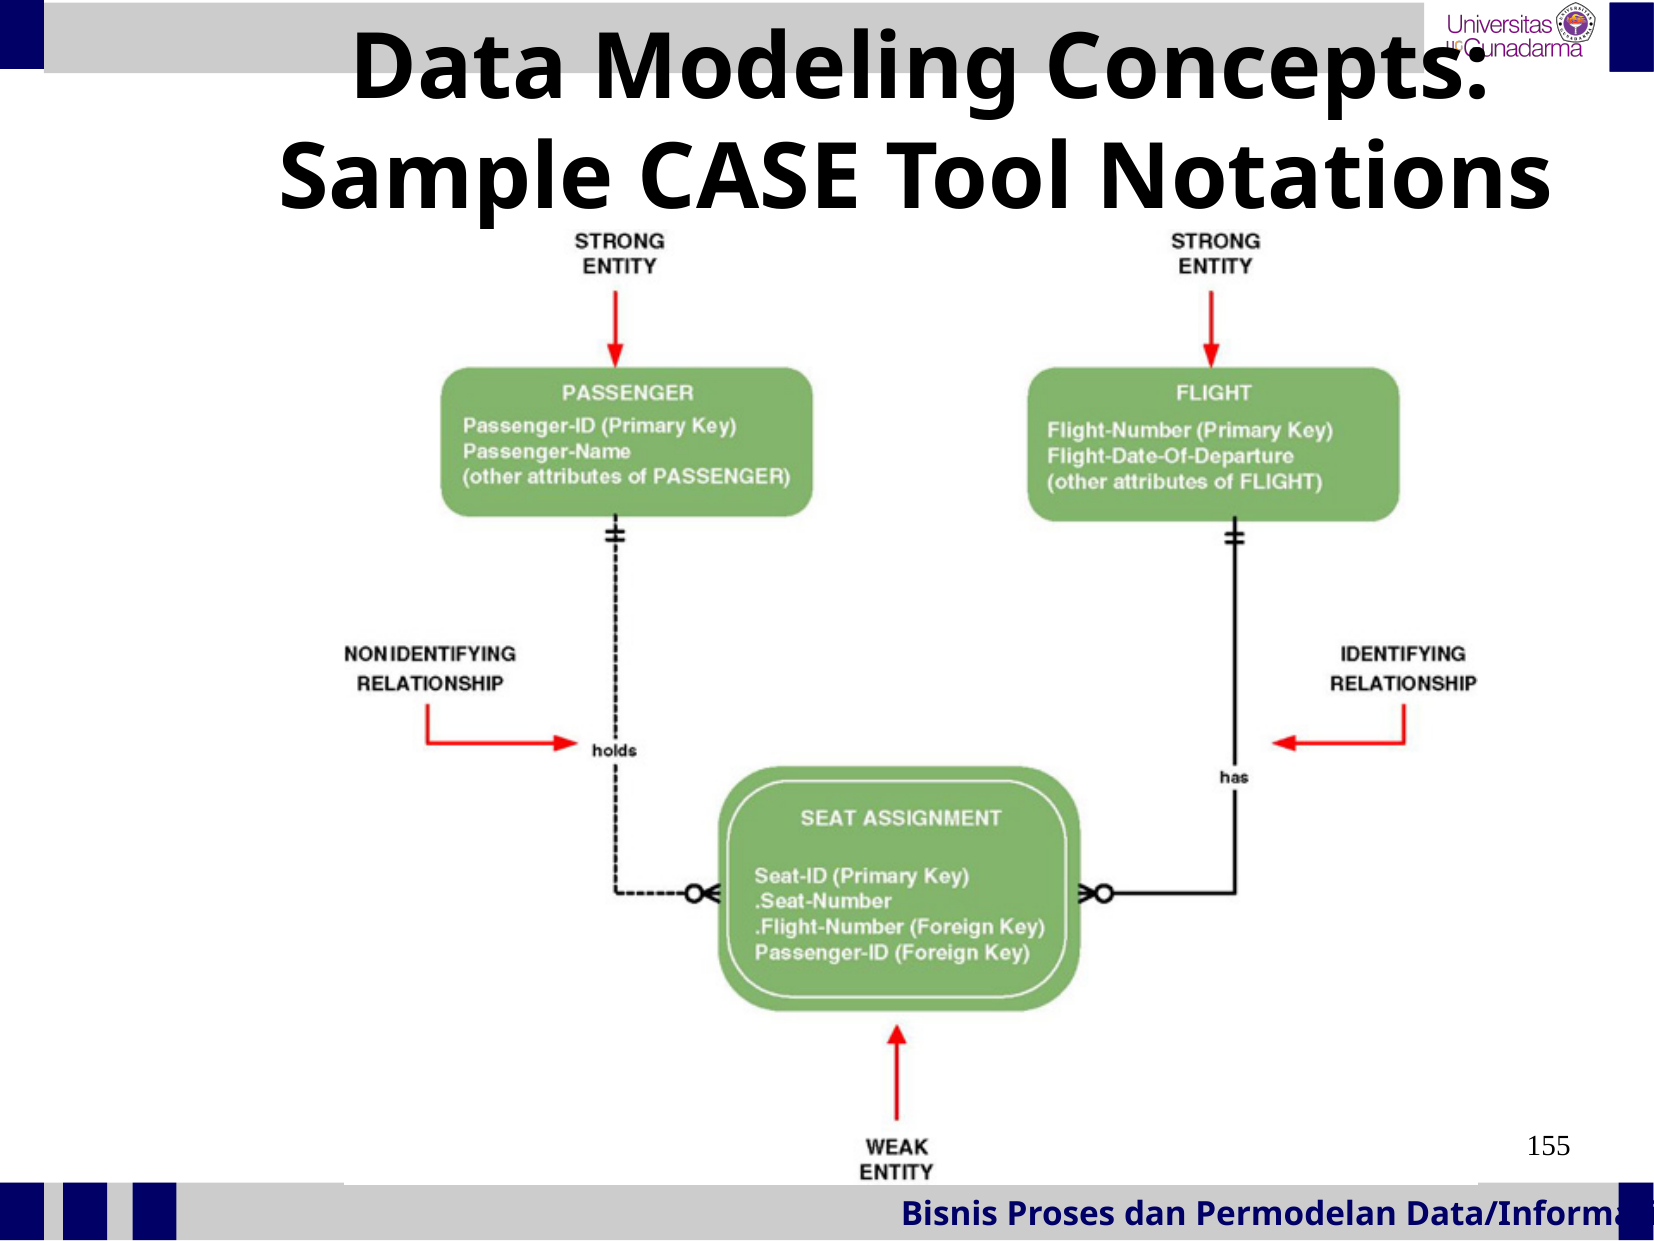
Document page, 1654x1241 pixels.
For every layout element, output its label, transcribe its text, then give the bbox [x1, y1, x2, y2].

picture [1437, 2, 1610, 13]
title Data Modeling Concepts: Sample CASE Tool Notations [179, 13, 1654, 221]
picture [344, 229, 1478, 1186]
